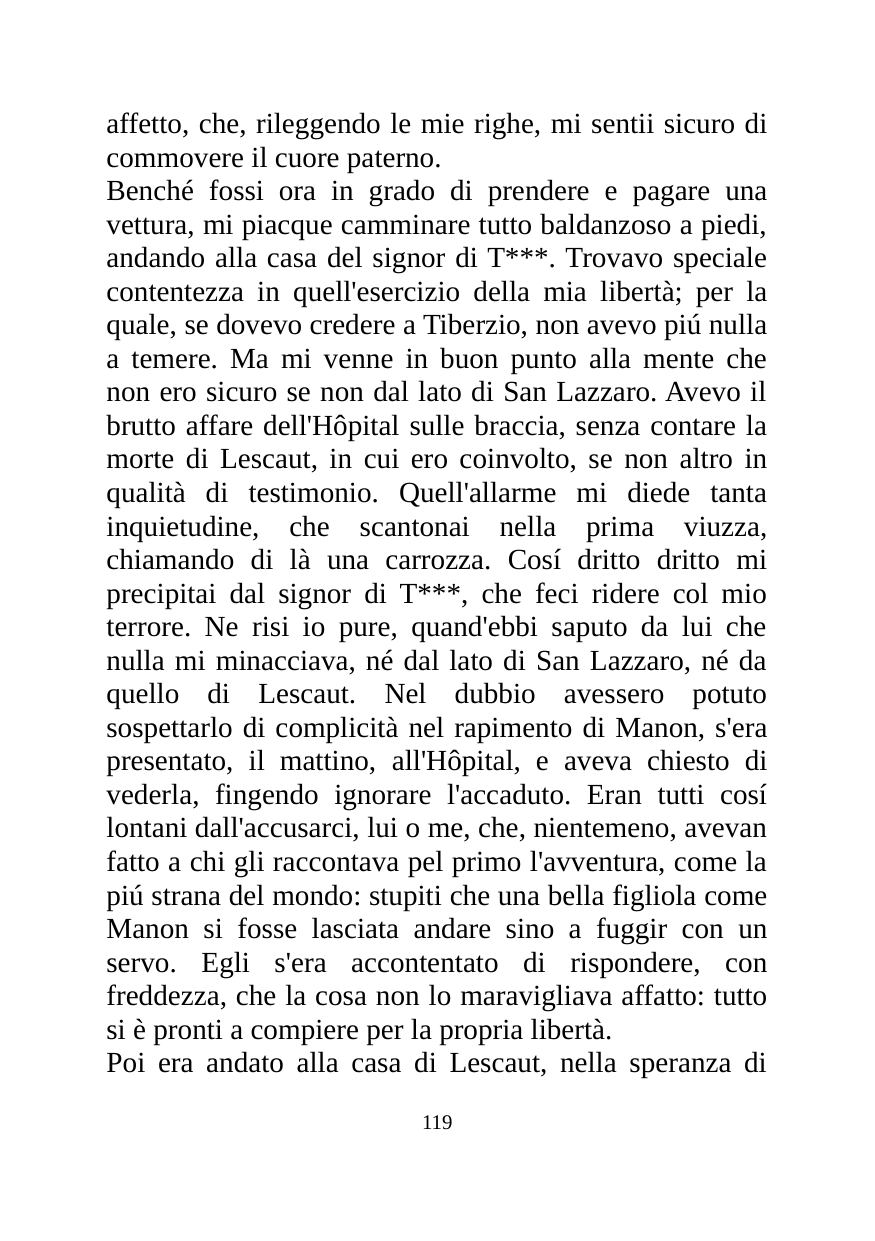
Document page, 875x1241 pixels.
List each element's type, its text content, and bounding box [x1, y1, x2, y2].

text affetto, che, rileggendo le mie righe, mi sentii sicuro di commovere il cuore paterno. [106, 106, 768, 173]
text Benché fossi ora in grado di prendere e pagare una vettura, mi piacque camminare tutto baldanzoso a piedi, andando alla casa del signor di T***. Trovavo speciale contentezza in quell'esercizio della mia libertà; per la quale, se dovevo credere a Tiberzio, non avevo piú nulla a temere. Ma mi venne in buon punto alla mente che non ero sicuro se non dal lato di San Lazzaro. Avevo il brutto affare dell'Hôpital sulle braccia, senza contare la morte di Lescaut, in cui ero coinvolto, se non altro in qualità di testimonio. Quell'allarme mi diede tanta inquietudine, che scantonai nella prima viuzza, chiamando di là una carrozza. Cosí dritto dritto mi precipitai dal signor di T***, che feci ridere col mio terrore. Ne risi io pure, quand'ebbi saputo da lui che nulla mi minacciava, né dal lato di San Lazzaro, né da quello di Lescaut. Nel dubbio avessero potuto sospettarlo di complicità nel rapimento di Manon, s'era presentato, il mattino, all'Hôpital, e aveva chiesto di vederla, fingendo ignorare l'accaduto. Eran tutti cosí lontani dall'accusarci, lui o me, che, nientemeno, avevan fatto a chi gli raccontava pel primo l'avventura, come la piú strana del mondo: stupiti che una bella figliola come Manon si fosse lasciata andare sino a fuggir con un servo. Egli s'era accontentato di rispondere, con freddezza, che la cosa non lo maravigliava affatto: tutto si è pronti a compiere per la propria libertà. [106, 173, 768, 1045]
text Poi era andato alla casa di Lescaut, nella speranza di [106, 1045, 768, 1079]
